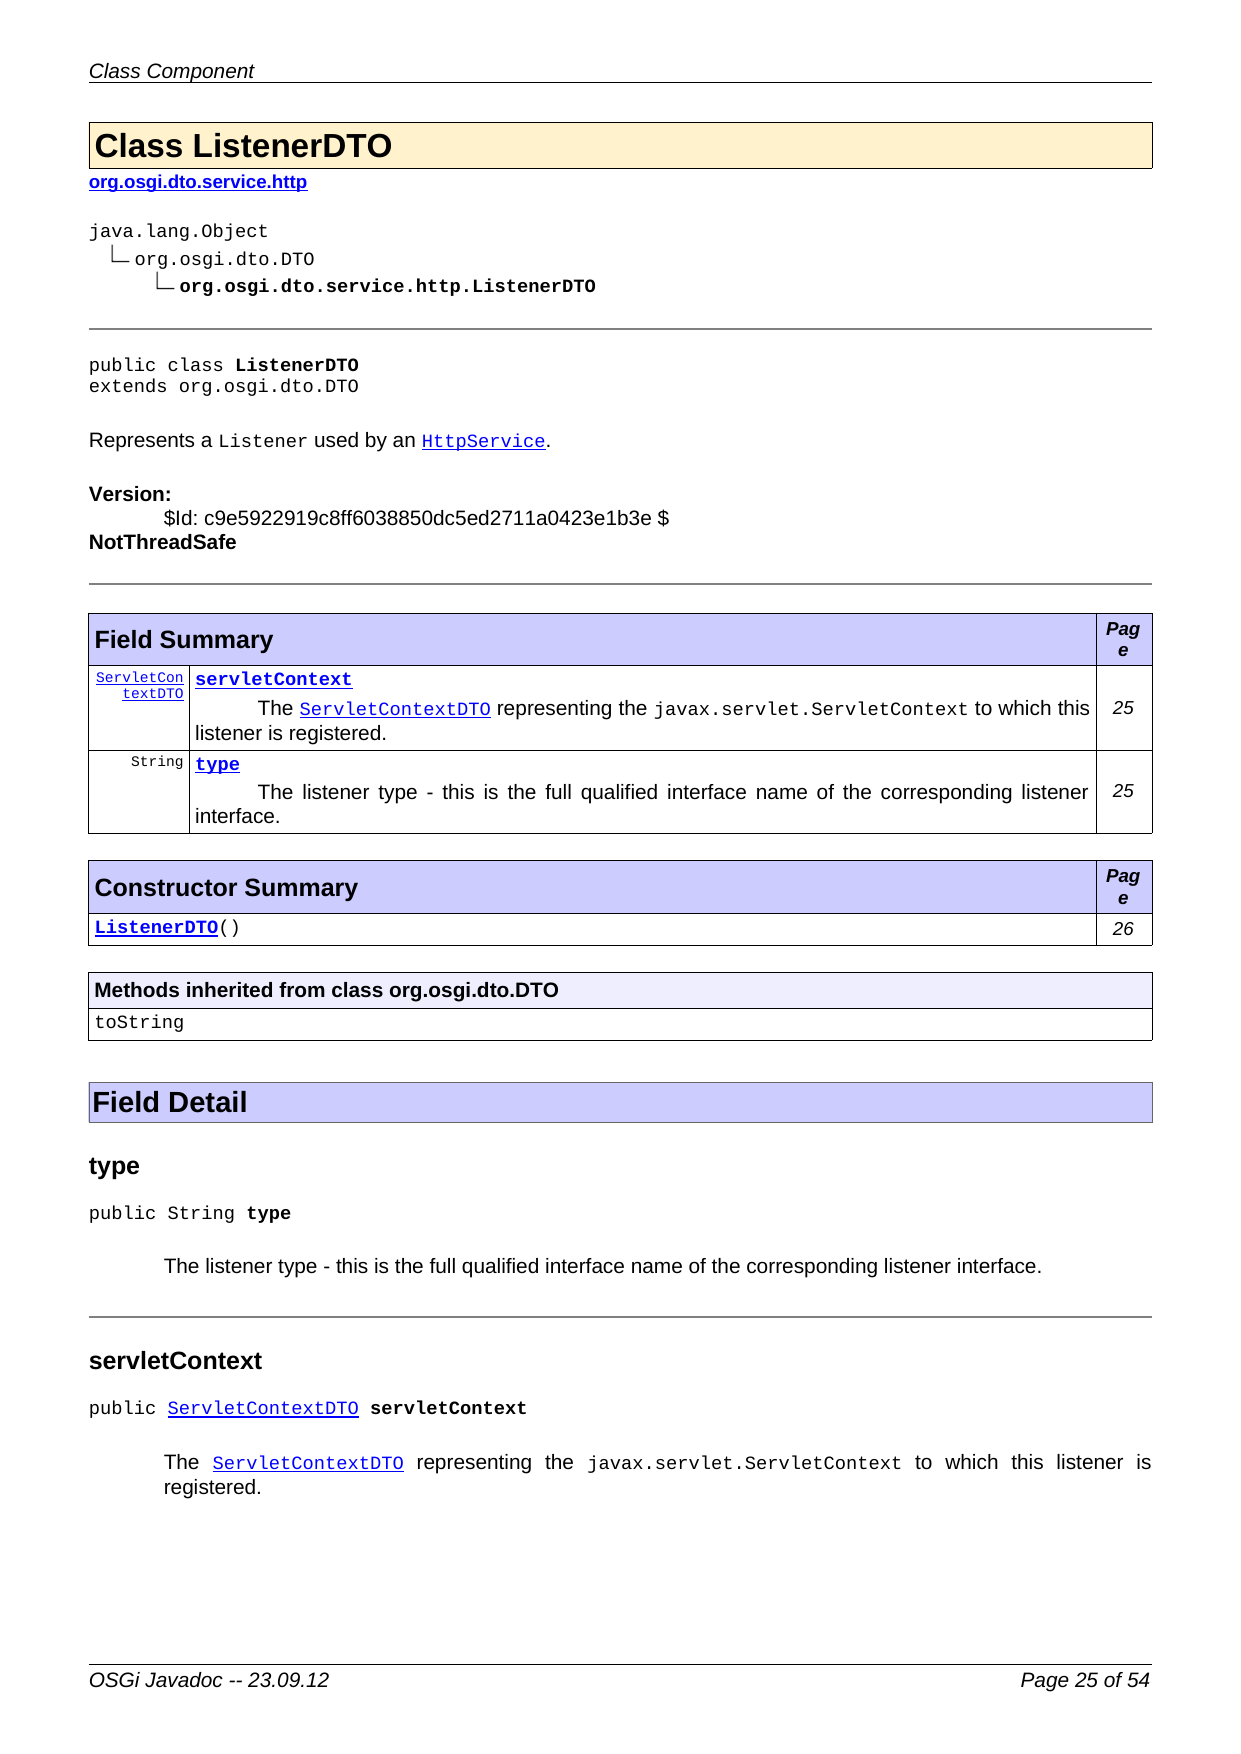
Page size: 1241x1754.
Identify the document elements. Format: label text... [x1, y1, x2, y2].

text Version: [88, 482, 1152, 506]
table_cell toString [89, 1009, 1152, 1040]
table_header Constructor Summary [89, 861, 1096, 913]
table_cell ListenerDTO() [89, 914, 1096, 944]
subtitle servletContext [88, 1346, 1152, 1375]
text public class ListenerDTO [88, 356, 1152, 377]
text java.lang.Object [88, 222, 1152, 243]
text $Id: c9e5922919c8ff6038850dc5ed2711a0423e1b3e $ [163, 506, 1152, 530]
text public ServletContextDTO servletContext [88, 1399, 1152, 1420]
picture [156, 270, 180, 293]
subtitle type [88, 1151, 1152, 1179]
table_header Field Summary [89, 614, 1096, 665]
picture [111, 243, 135, 266]
table_header Methods inherited from class org.osgi.dto.DTO [89, 973, 1152, 1008]
text Represents a Listener used by an HttpService. [88, 427, 1152, 453]
text org.osgi.dto.service.http [88, 171, 1152, 193]
text extends org.osgi.dto.DTO [88, 377, 1152, 398]
text public String type [88, 1204, 1152, 1225]
table_header Page [1097, 861, 1152, 913]
table_header Page [1097, 614, 1152, 665]
table_cell String [89, 751, 189, 833]
table_cell type The listener type - this is the full qualified interface name of the corresponding listener interface. [190, 751, 1096, 833]
text The listener type - this is the full qualified interface name of the corresponding listener interface. [163, 1254, 1152, 1278]
text org.osgi.dto.service.http.ListenerDTO [88, 271, 1152, 298]
table_cell 25 [1097, 914, 1152, 944]
subtitle Class ListenerDTO [90, 123, 1152, 168]
table_cell servletContext The ServletContextDTO representing the javax.servlet.ServletContext to which this listener is registered. [190, 666, 1096, 749]
subtitle Field Detail [90, 1083, 1152, 1122]
text NotThreadSafe [88, 530, 1152, 554]
text org.osgi.dto.DTO [88, 243, 1152, 271]
table_cell 25 [1097, 666, 1152, 749]
text The ServletContextDTO representing the javax.servlet.ServletContext to which this listener is registered. [163, 1449, 1152, 1499]
table_cell 25 [1097, 751, 1152, 833]
table_cell ServletContextDTO [89, 666, 189, 749]
